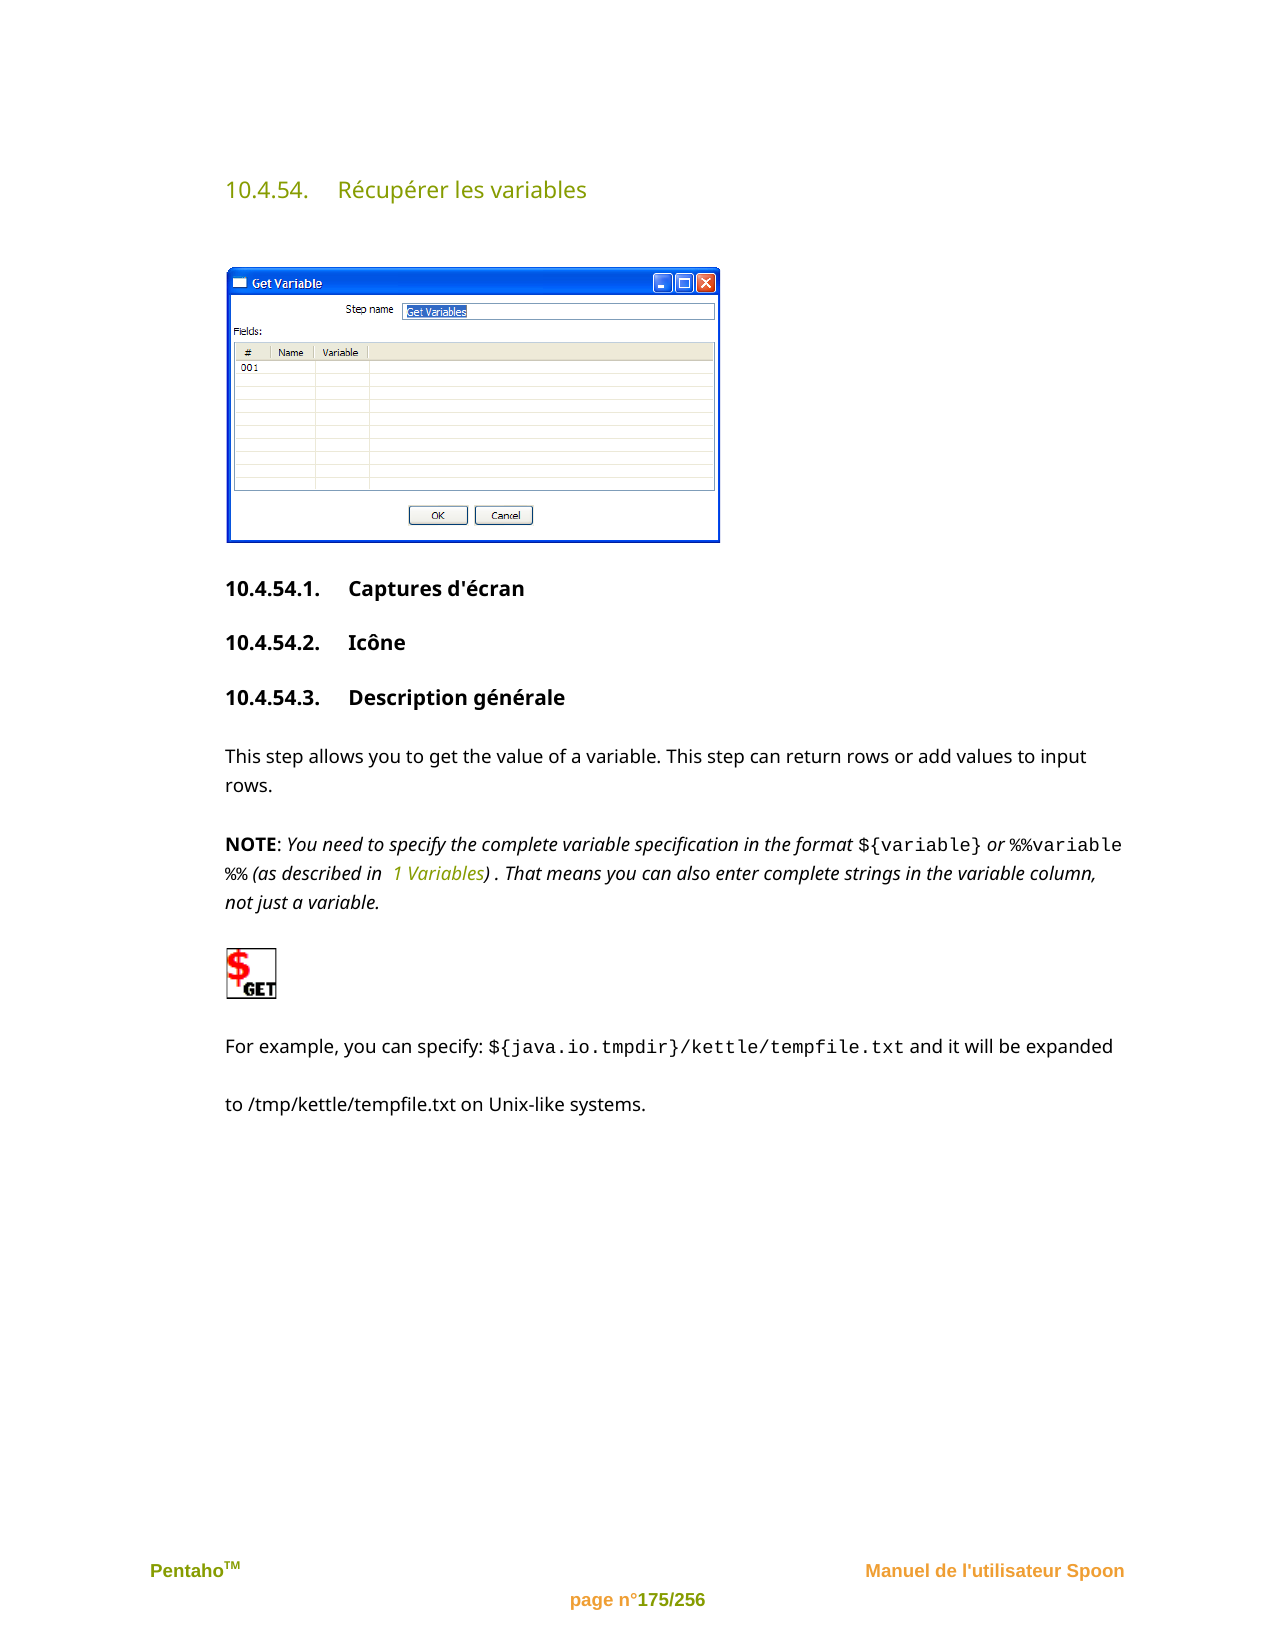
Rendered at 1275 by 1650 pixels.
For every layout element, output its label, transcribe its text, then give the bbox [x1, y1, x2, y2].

picture [226, 948, 277, 999]
text to /tmp/kettle/tempfile.txt on Unix-like systems. [225, 1088, 1125, 1118]
subtitle Description générale [225, 682, 1125, 711]
text This step allows you to get the value of a variable. This step can return rows or add values to input rows. [225, 740, 1125, 798]
subtitle Récupérer les variables [225, 175, 1125, 204]
subtitle Icône [225, 627, 1125, 657]
text NOTE: You need to specify the complete variable specification in the format ${variable} or %%variable%% (as described in 1 Variables) . That means you can also enter complete strings in the variable column, not just a variable. [225, 828, 1125, 916]
subtitle Captures d'écran [225, 229, 1125, 602]
text For example, you can specify: ${java.io.tmpdir}/kettle/tempfile.txt and it will be expanded [225, 945, 1125, 1059]
